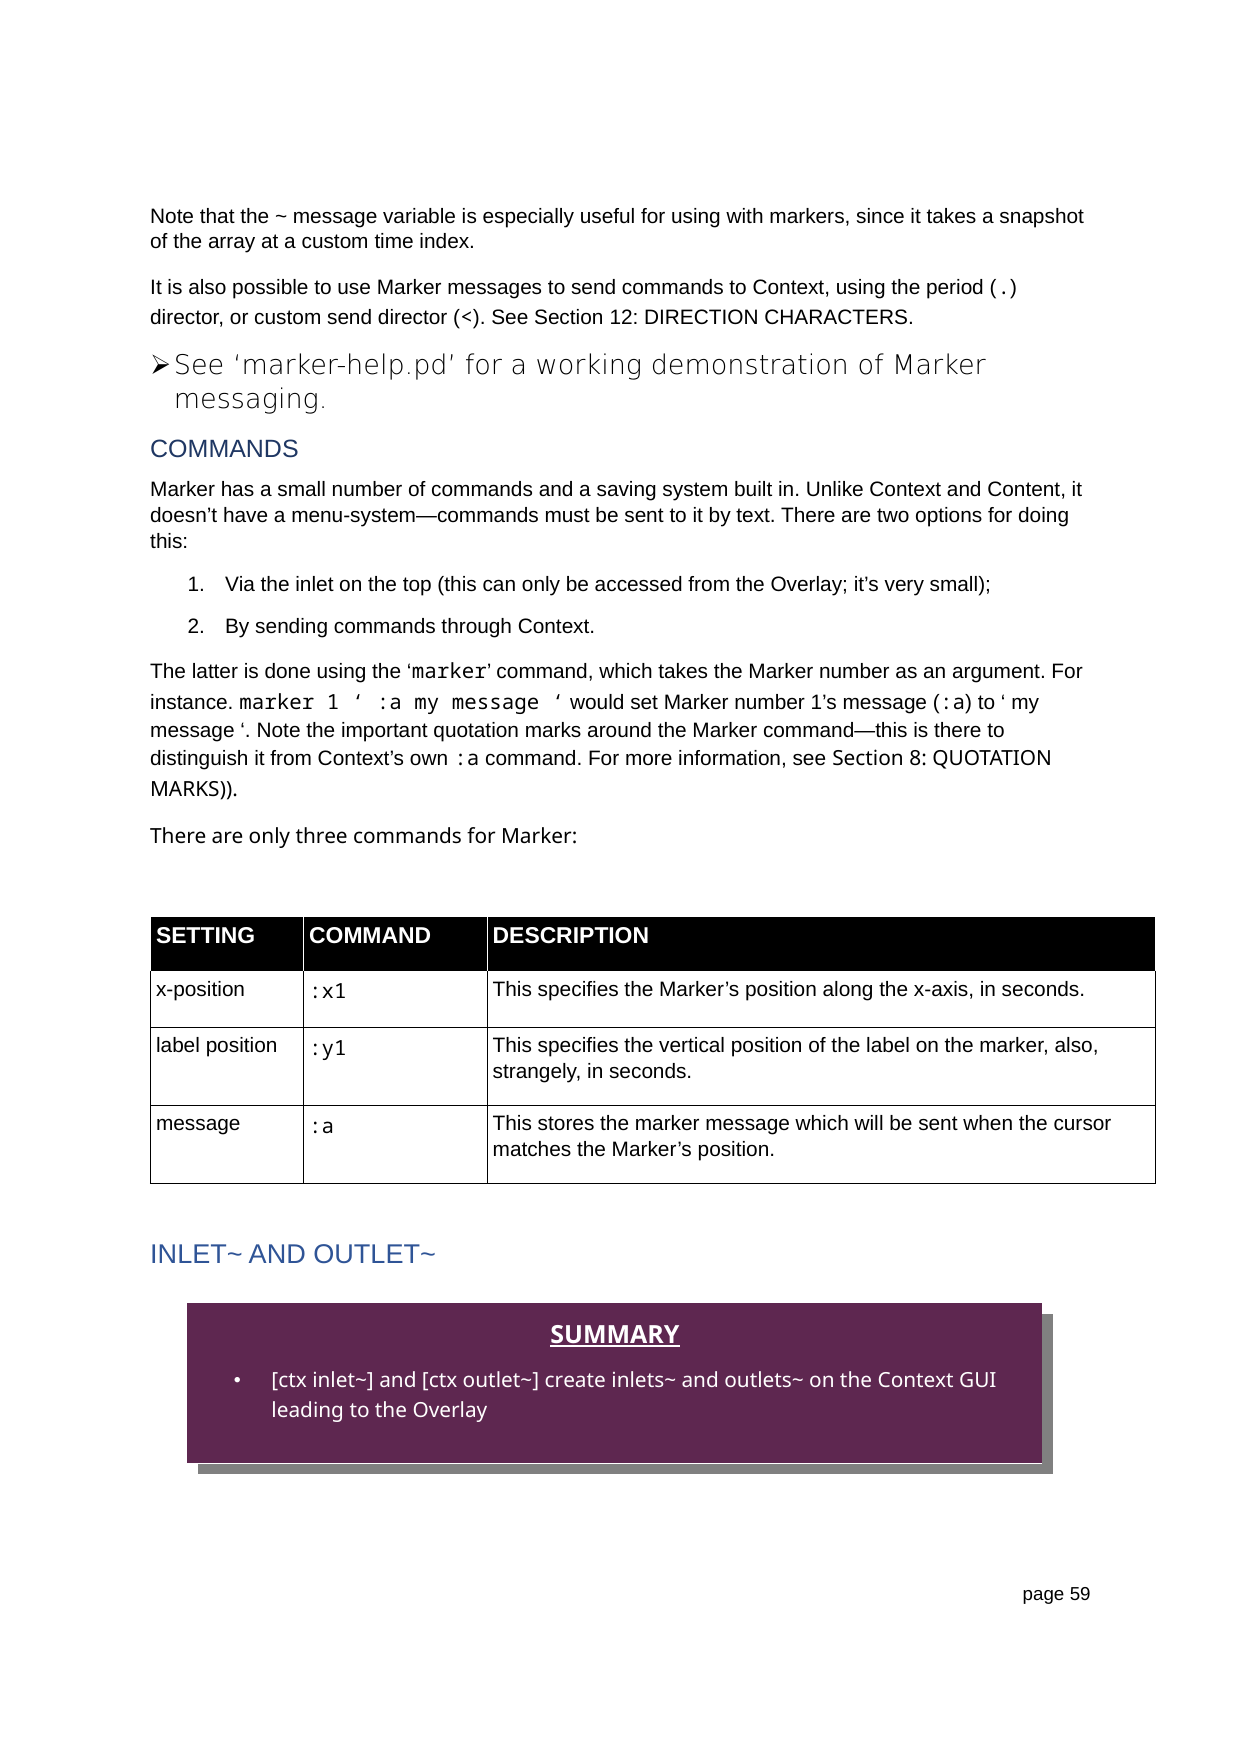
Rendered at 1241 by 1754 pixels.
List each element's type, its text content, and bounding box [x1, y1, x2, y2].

list [ctx inlet~] and [ctx outlet~] create inlets~ and outlets~ on the Context GUI leading to the Overlay [234, 1365, 1033, 1424]
table_header COMMAND [304, 917, 487, 971]
table_cell :x1 [304, 972, 487, 1027]
text There are only three commands for Marker: [150, 821, 1090, 850]
table_header SETTING [151, 917, 303, 971]
table_cell This stores the marker message which will be sent when the cursor matches the Marker’s position. [488, 1106, 1155, 1183]
table_header DESCRIPTION [488, 917, 1155, 971]
table_cell This specifies the vertical position of the label on the marker, also, strangely, in seconds. [488, 1028, 1155, 1105]
list By sending commands through Context. [187, 614, 1090, 638]
table_cell message [151, 1106, 303, 1183]
table_cell This specifies the Marker’s position along the x-axis, in seconds. [488, 972, 1155, 1027]
text Note that the ~ message variable is especially useful for using with markers, since it takes a snapshot of the array at a custom time index. [150, 203, 1090, 253]
list Via the inlet on the top (this can only be accessed from the Overlay; it’s very small); [187, 571, 1090, 595]
subtitle SUMMARY [196, 1316, 1033, 1350]
text The latter is done using the ‘marker’ command, which takes the Marker number as an argument. For instance. marker 1 ‘ :a my message ‘ would set Marker number 1’s message (:a) to ‘ my message ‘. Note the important quotation marks around the Marker command—this is there to distinguish it from Context’s own :a command. For more information, see Section 8: QUOTATION MARKS)). [150, 656, 1090, 803]
list See ‘marker-help.pd’ for a working demonstration of Marker messaging. [150, 350, 1090, 415]
table_cell :a [304, 1106, 487, 1183]
table_cell label position [151, 1028, 303, 1105]
text It is also possible to use Marker messages to send commands to Context, using the period (.) director, or custom send director (<). See Section 12: DIRECTION CHARACTERS. [150, 272, 1090, 331]
table_cell x-position [151, 972, 303, 1027]
table_cell :y1 [304, 1028, 487, 1105]
subtitle COMMANDS [150, 434, 1090, 463]
text Marker has a small number of commands and a saving system built in. Unlike Context and Content, it doesn’t have a menu-system—commands must be sent to it by text. There are two options for doing this: [150, 477, 1090, 553]
subtitle INLET~ AND OUTLET~ [150, 1238, 1090, 1269]
